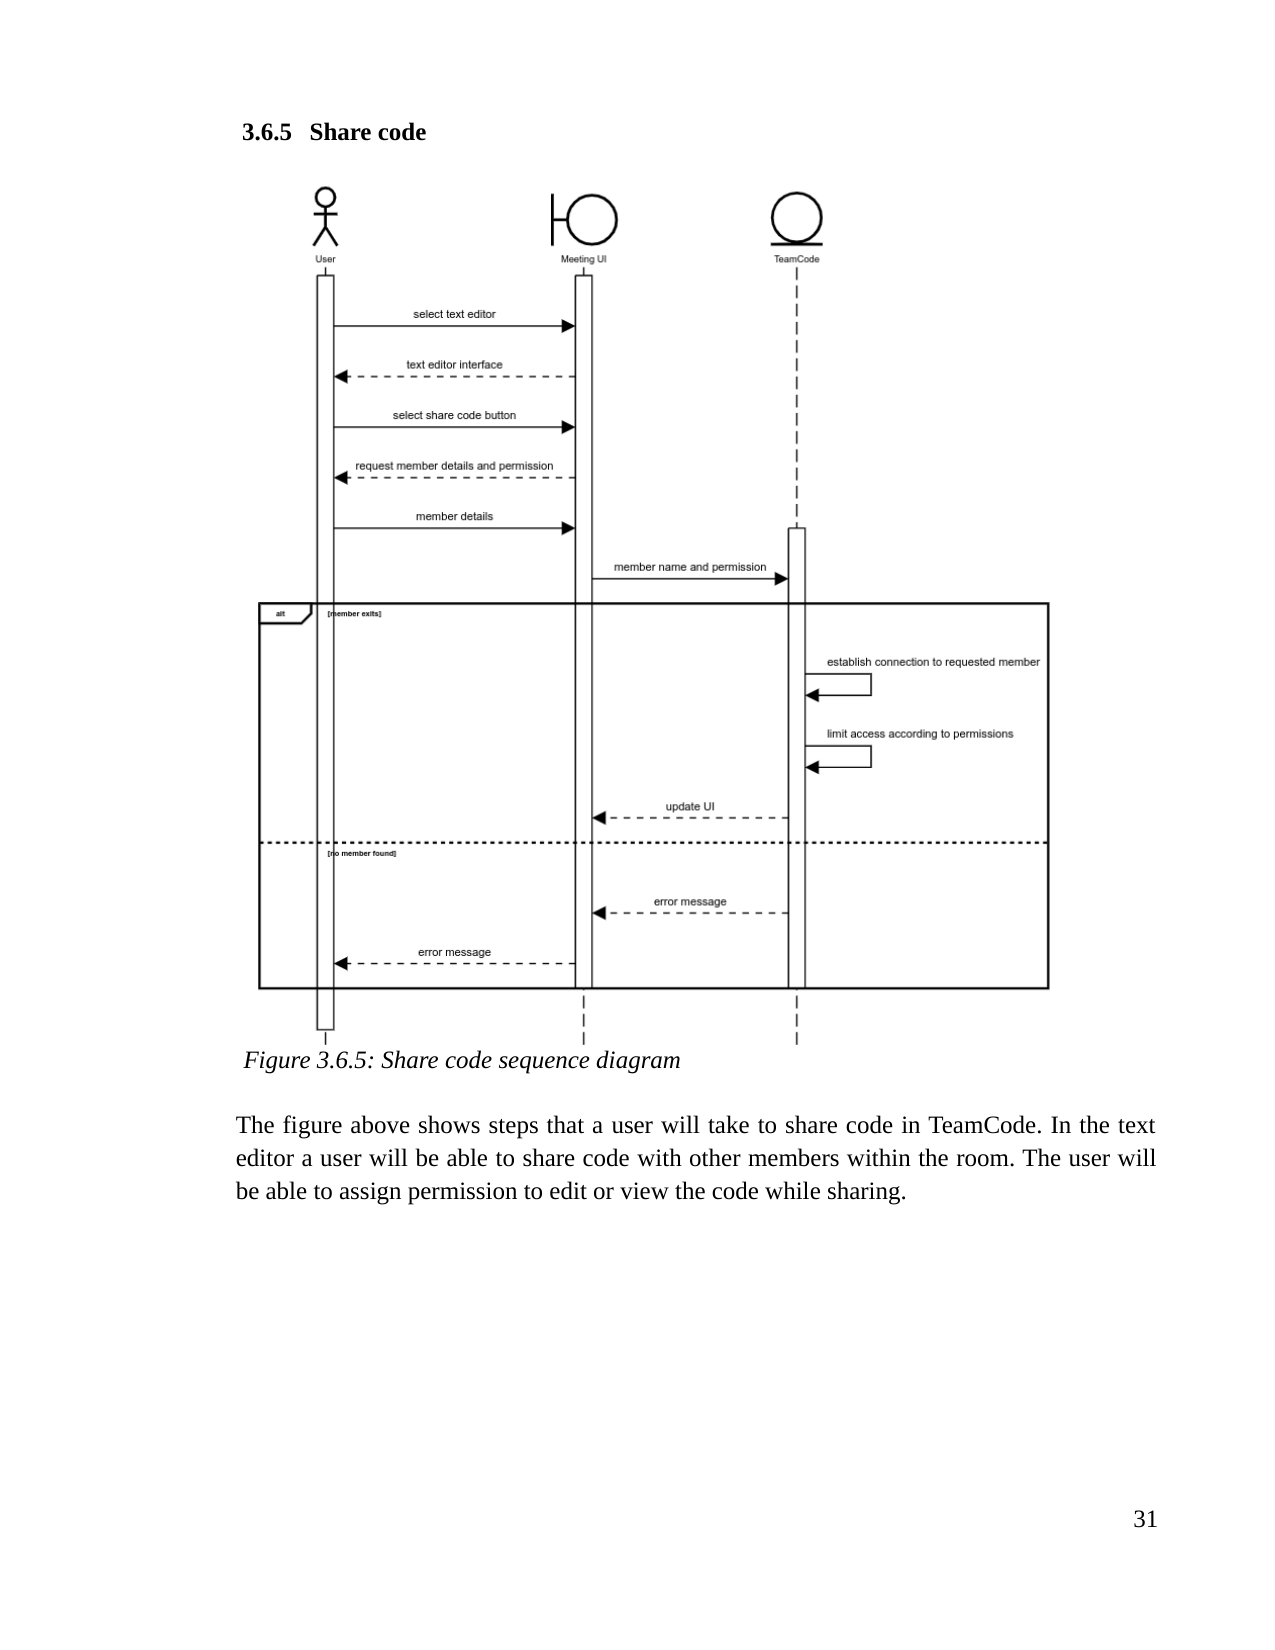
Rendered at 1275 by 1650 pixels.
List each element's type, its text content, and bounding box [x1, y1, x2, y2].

subtitle Share code [236, 117, 1158, 146]
text Figure 3.6.5: Share code sequence diagram [243, 1046, 1064, 1074]
text The figure above shows steps that a user will take to share code in TeamCode. In the text editor a user will be able to share code with other members within the room. The user will be able to assign permission to edit or view the code while sharing. [236, 1110, 1158, 1205]
picture [243, 164, 1064, 1046]
